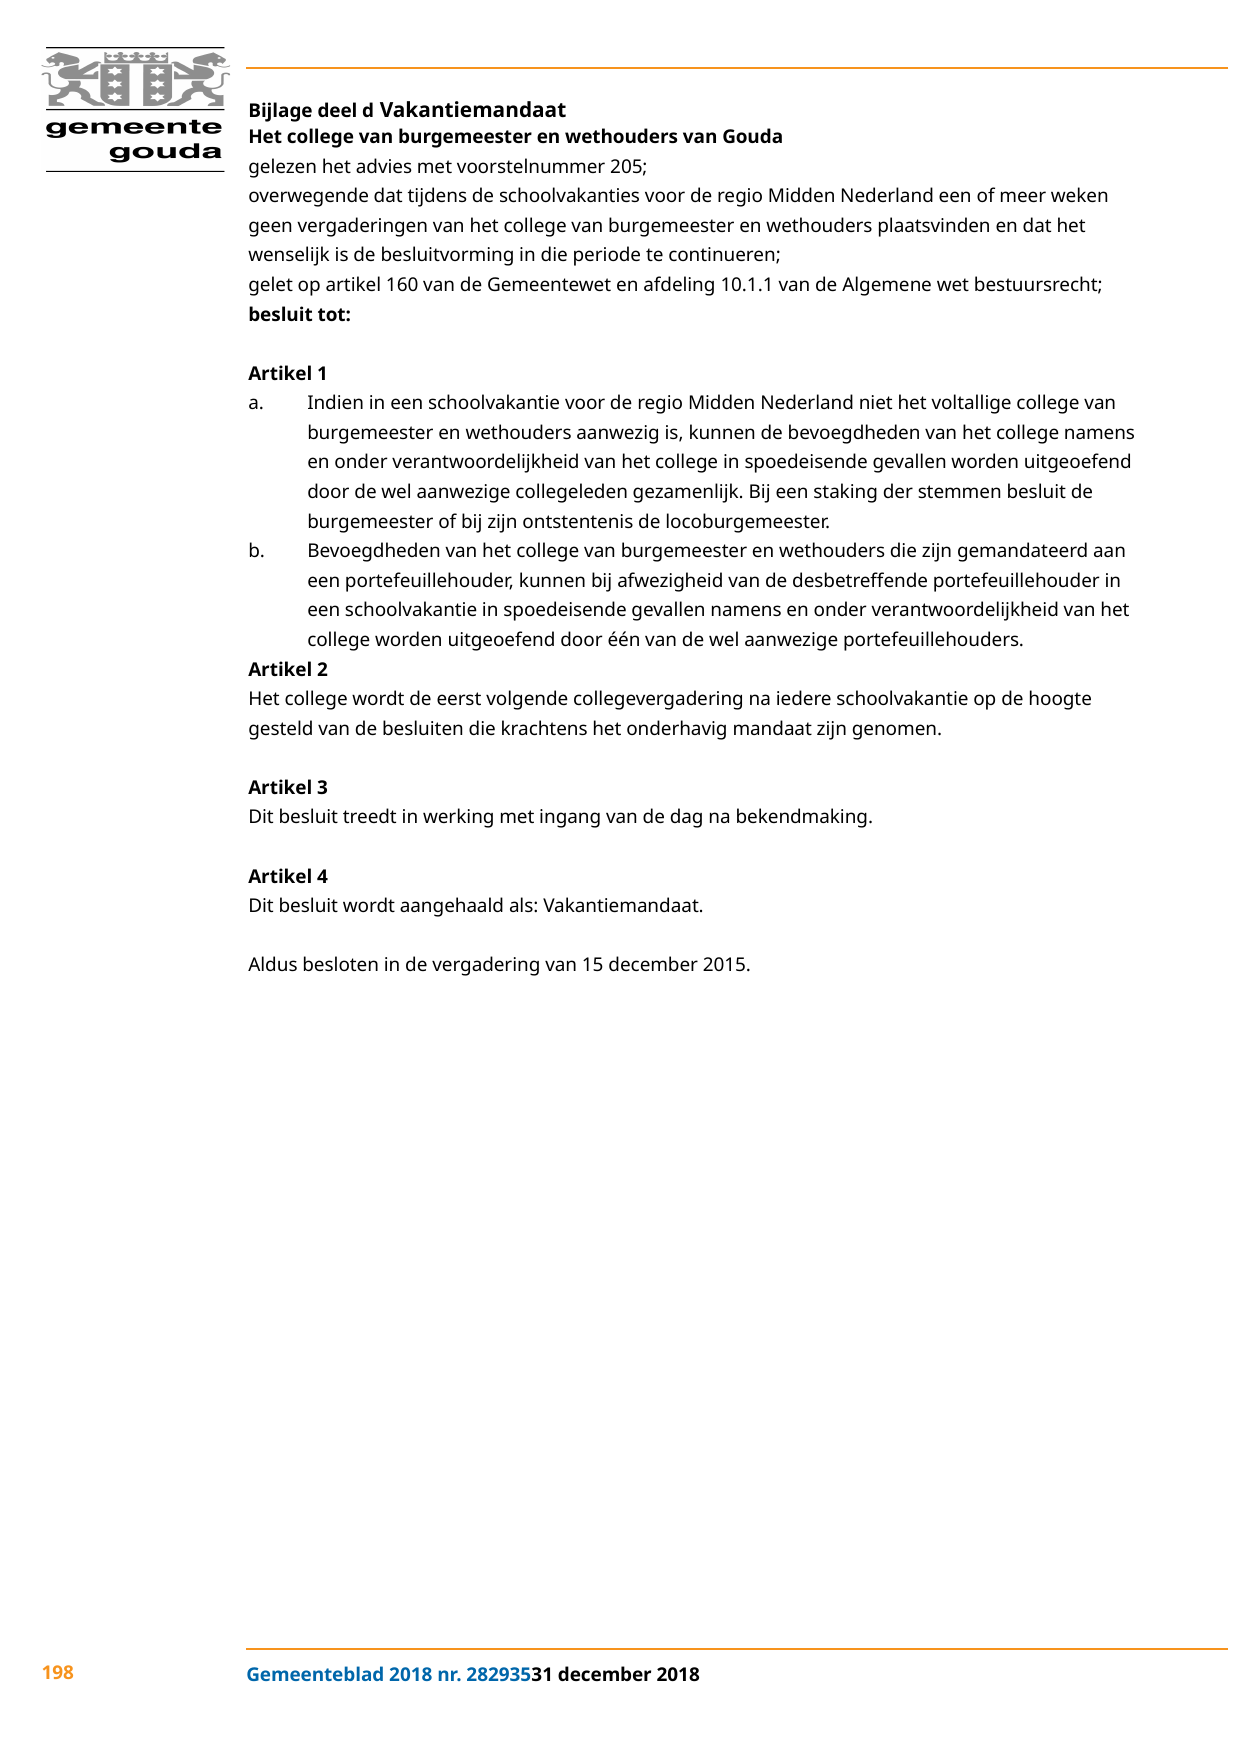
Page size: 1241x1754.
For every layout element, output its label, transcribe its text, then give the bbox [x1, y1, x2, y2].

text besluit tot: [248, 301, 1152, 327]
text Dit besluit treedt in werking met ingang van de dag na bekendmaking. [248, 804, 1152, 829]
text Bijlage deel d Vakantiemandaat [248, 95, 1152, 123]
text Het college van burgemeester en wethouders van Gouda [248, 123, 1152, 149]
list Indien in een schoolvakantie voor de regio Midden Nederland niet het voltallige college van burgemeester en wethouders aanwezig is, kunnen de bevoegdheden van het college namens en onder verantwoordelijkheid van het college in spoedeisende gevallen worden uitgeoefend door de wel aanwezige collegeleden gezamenlijk. Bij een staking der stemmen besluit de burgemeester of bij zijn ontstentenis de locoburgemeester. [248, 389, 1152, 534]
text Aldus besloten in de vergadering van 15 december 2015. [248, 952, 1152, 977]
text Dit besluit wordt aangehaald als: Vakantiemandaat. [248, 892, 1152, 918]
text Het college wordt de eerst volgende collegevergadering na iedere schoolvakantie op de hoogte gesteld van de besluiten die krachtens het onderhavig mandaat zijn genomen. [248, 685, 1152, 741]
text gelet op artikel 160 van de Gemeentewet en afdeling 10.1.1 van de Algemene wet bestuursrecht; [248, 271, 1152, 297]
text Artikel 1 [248, 360, 1152, 386]
list Bevoegdheden van het college van burgemeester en wethouders die zijn gemandateerd aan een portefeuillehouder, kunnen bij afwezigheid van de desbetreffende portefeuillehouder in een schoolvakantie in spoedeisende gevallen namens en onder verantwoordelijkheid van het college worden uitgeoefend door één van de wel aanwezige portefeuillehouders. [248, 537, 1152, 652]
text Artikel 3 [248, 774, 1152, 800]
text Artikel 2 [248, 656, 1152, 682]
text overwegende dat tijdens de schoolvakanties voor de regio Midden Nederland een of meer weken geen vergaderingen van het college van burgemeester en wethouders plaatsvinden en dat het wenselijk is de besluitvorming in die periode te continueren; [248, 182, 1152, 267]
picture [41, 47, 231, 172]
text Artikel 4 [248, 863, 1152, 889]
text gelezen het advies met voorstelnummer 205; [248, 153, 1152, 179]
